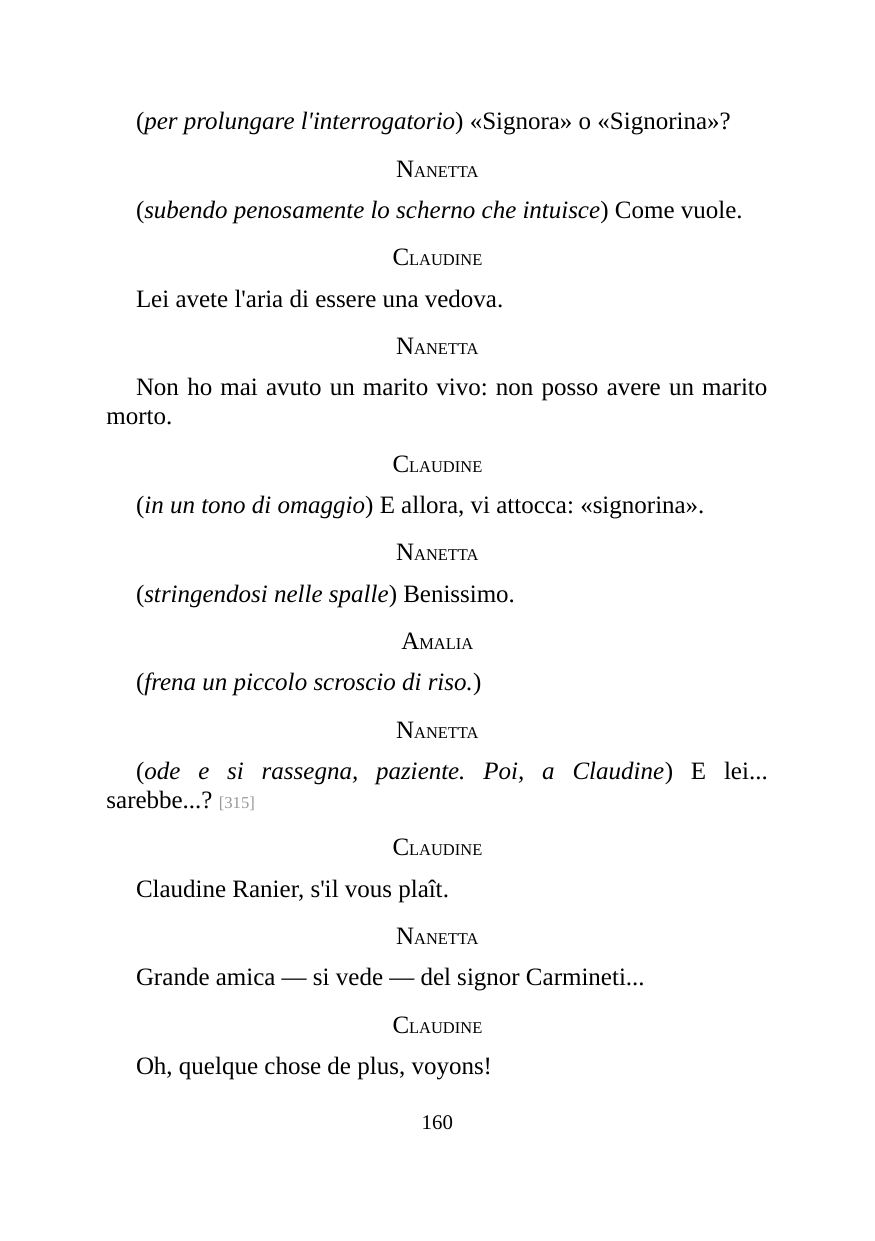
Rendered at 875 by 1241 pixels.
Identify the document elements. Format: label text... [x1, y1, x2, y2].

text (frena un piccolo scroscio di riso.) [106, 667, 768, 696]
text (per prolungare l'interrogatorio) «Signora» o «Signorina»? [106, 106, 768, 135]
text Non ho mai avuto un marito vivo: non posso avere un marito morto. [106, 372, 768, 430]
text Nanetta [106, 154, 768, 182]
text Nanetta [106, 537, 768, 566]
text Grande amica ― si vede ― del signor Carmineti... [106, 962, 768, 991]
text (in un tono di omaggio) E allora, vi attocca: «signorina». [106, 490, 768, 519]
text (stringendosi nelle spalle) Benissimo. [106, 579, 768, 607]
text Oh, quelque chose de plus, voyons! [106, 1051, 768, 1080]
text (ode e si rassegna, paziente. Poi, a Claudine) E lei... sarebbe...? [315] [106, 756, 768, 814]
text Lei avete l'aria di essere una vedova. [106, 284, 768, 312]
text Claudine [106, 832, 768, 861]
text Claudine [106, 242, 768, 271]
text Nanetta [106, 921, 768, 950]
text Nanetta [106, 331, 768, 360]
text (subendo penosamente lo scherno che intuisce) Come vuole. [106, 195, 768, 224]
text Nanetta [106, 715, 768, 744]
text Claudine [106, 1010, 768, 1039]
text Claudine Ranier, s'il vous plaît. [106, 874, 768, 902]
text Claudine [106, 449, 768, 477]
text Amalia [106, 626, 768, 655]
